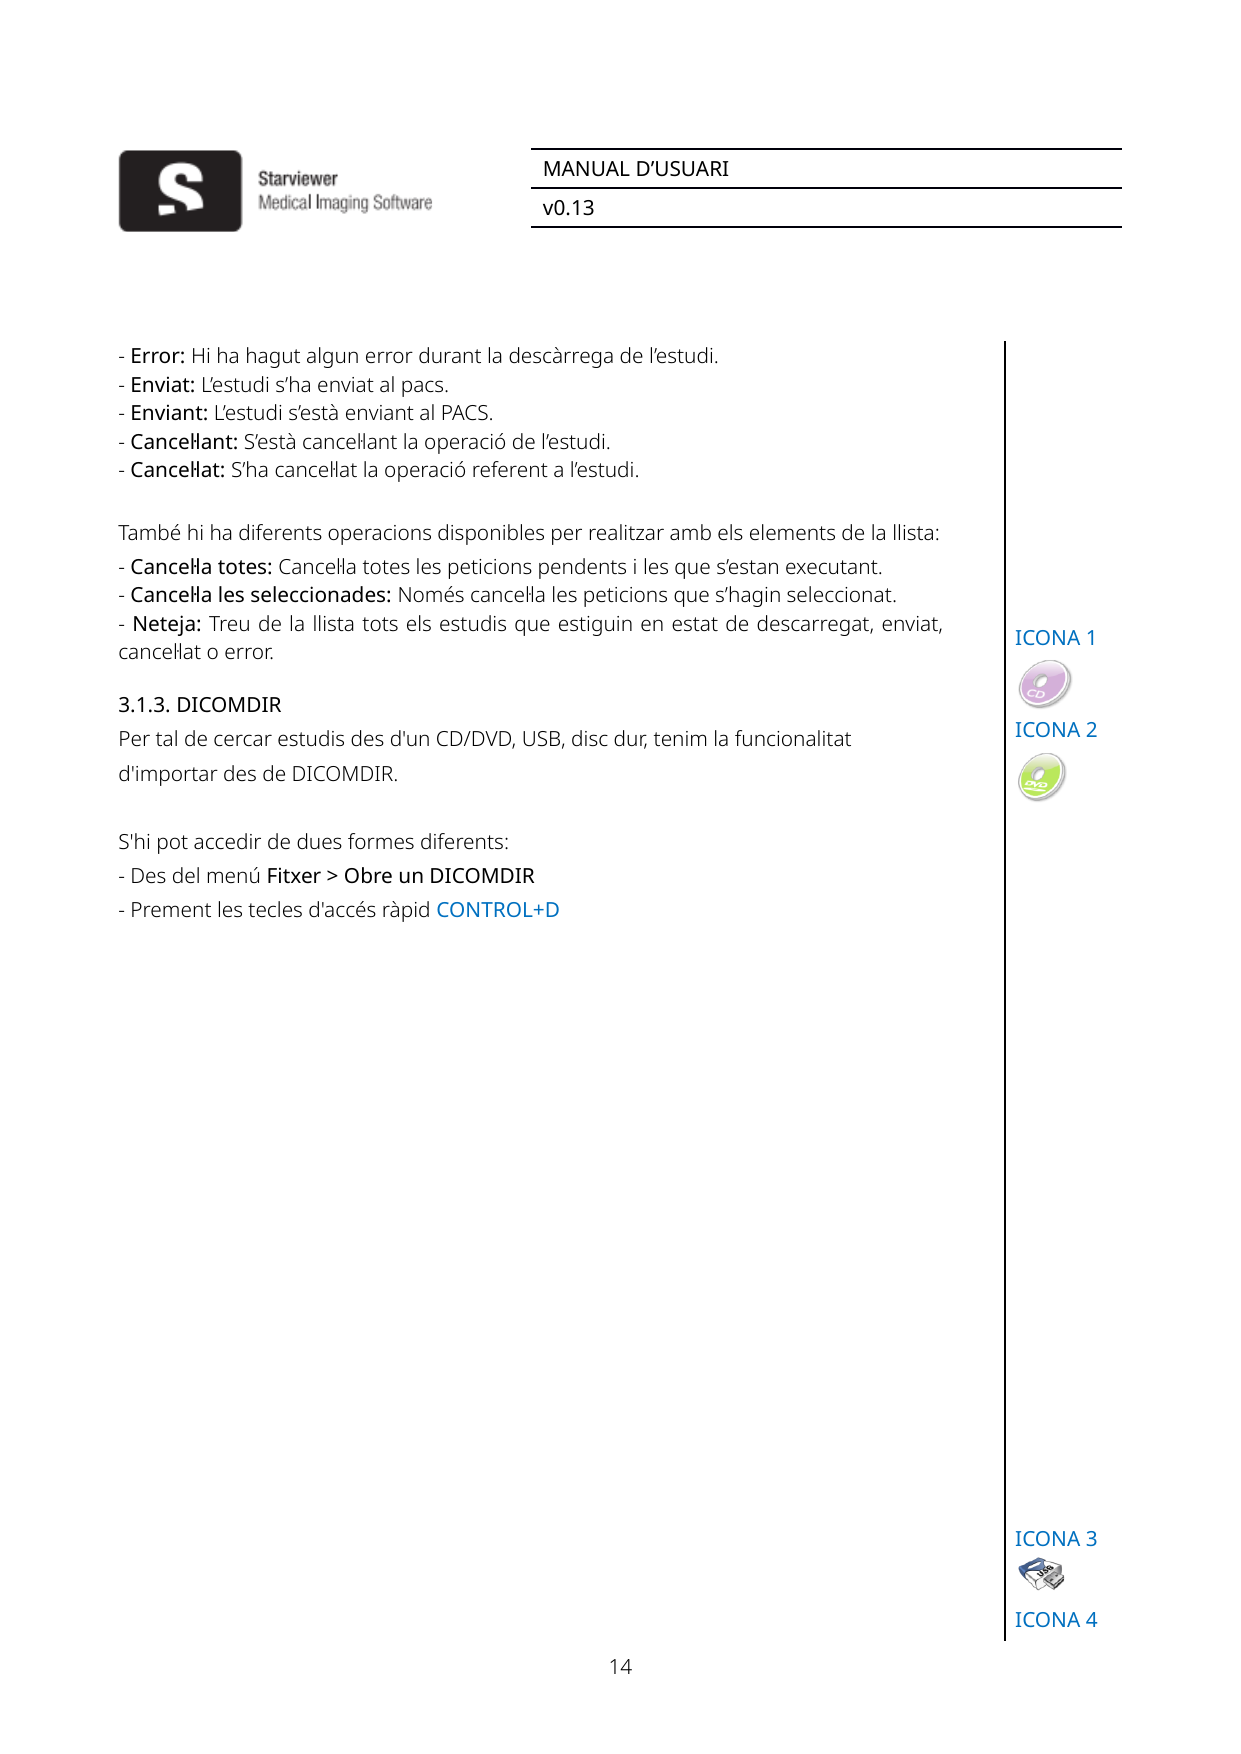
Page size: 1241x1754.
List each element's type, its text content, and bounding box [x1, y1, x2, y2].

text També hi ha diferents operacions disponibles per realitzar amb els elements de la llista: [118, 518, 1004, 546]
text - Cancel·la totes: Cancel·la totes les peticions pendents i les que s’estan executant. [118, 552, 1004, 580]
text ICONA 1 [1015, 623, 1113, 651]
picture [1018, 1557, 1065, 1600]
text S'hi pot accedir de dues formes diferents: [118, 827, 1004, 855]
text - Enviant: L’estudi s’està enviant al PACS. [118, 398, 1004, 427]
text - Cancel·la les seleccionades: Només cancel·la les peticions que s’hagin seleccionat. [118, 580, 1004, 609]
text ICONA 4 [1015, 1605, 1113, 1632]
text - Cancel·lant: S’està cancel·lant la operació de l’estudi. [118, 427, 1004, 455]
text - Neteja: Treu de la llista tots els estudis que estiguin en estat de descarregat, enviat, cancel·lat o error. [118, 609, 1004, 666]
text - Error: Hi ha hagut algun error durant la descàrrega de l’estudi. [118, 341, 1004, 370]
text Per tal de cercar estudis des d'un CD/DVD, USB, disc dur, tenim la funcionalitat d'importar des de DICOMDIR. [118, 724, 1004, 787]
picture [1014, 749, 1068, 803]
picture [1014, 656, 1075, 710]
subtitle DICOMDIR [118, 691, 1004, 719]
text ICONA 2 [1015, 716, 1113, 744]
text - Cancel·lat: S’ha cancel·lat la operació referent a l’estudi. [118, 455, 1004, 484]
text - Prement les tecles d'accés ràpid CONTROL+D [118, 895, 1004, 923]
text - Enviat: L’estudi s’ha enviat al pacs. [118, 370, 1004, 398]
text ICONA 3 [1015, 1524, 1113, 1552]
text - Des del menú Fitxer > Obre un DICOMDIR [118, 861, 1004, 889]
